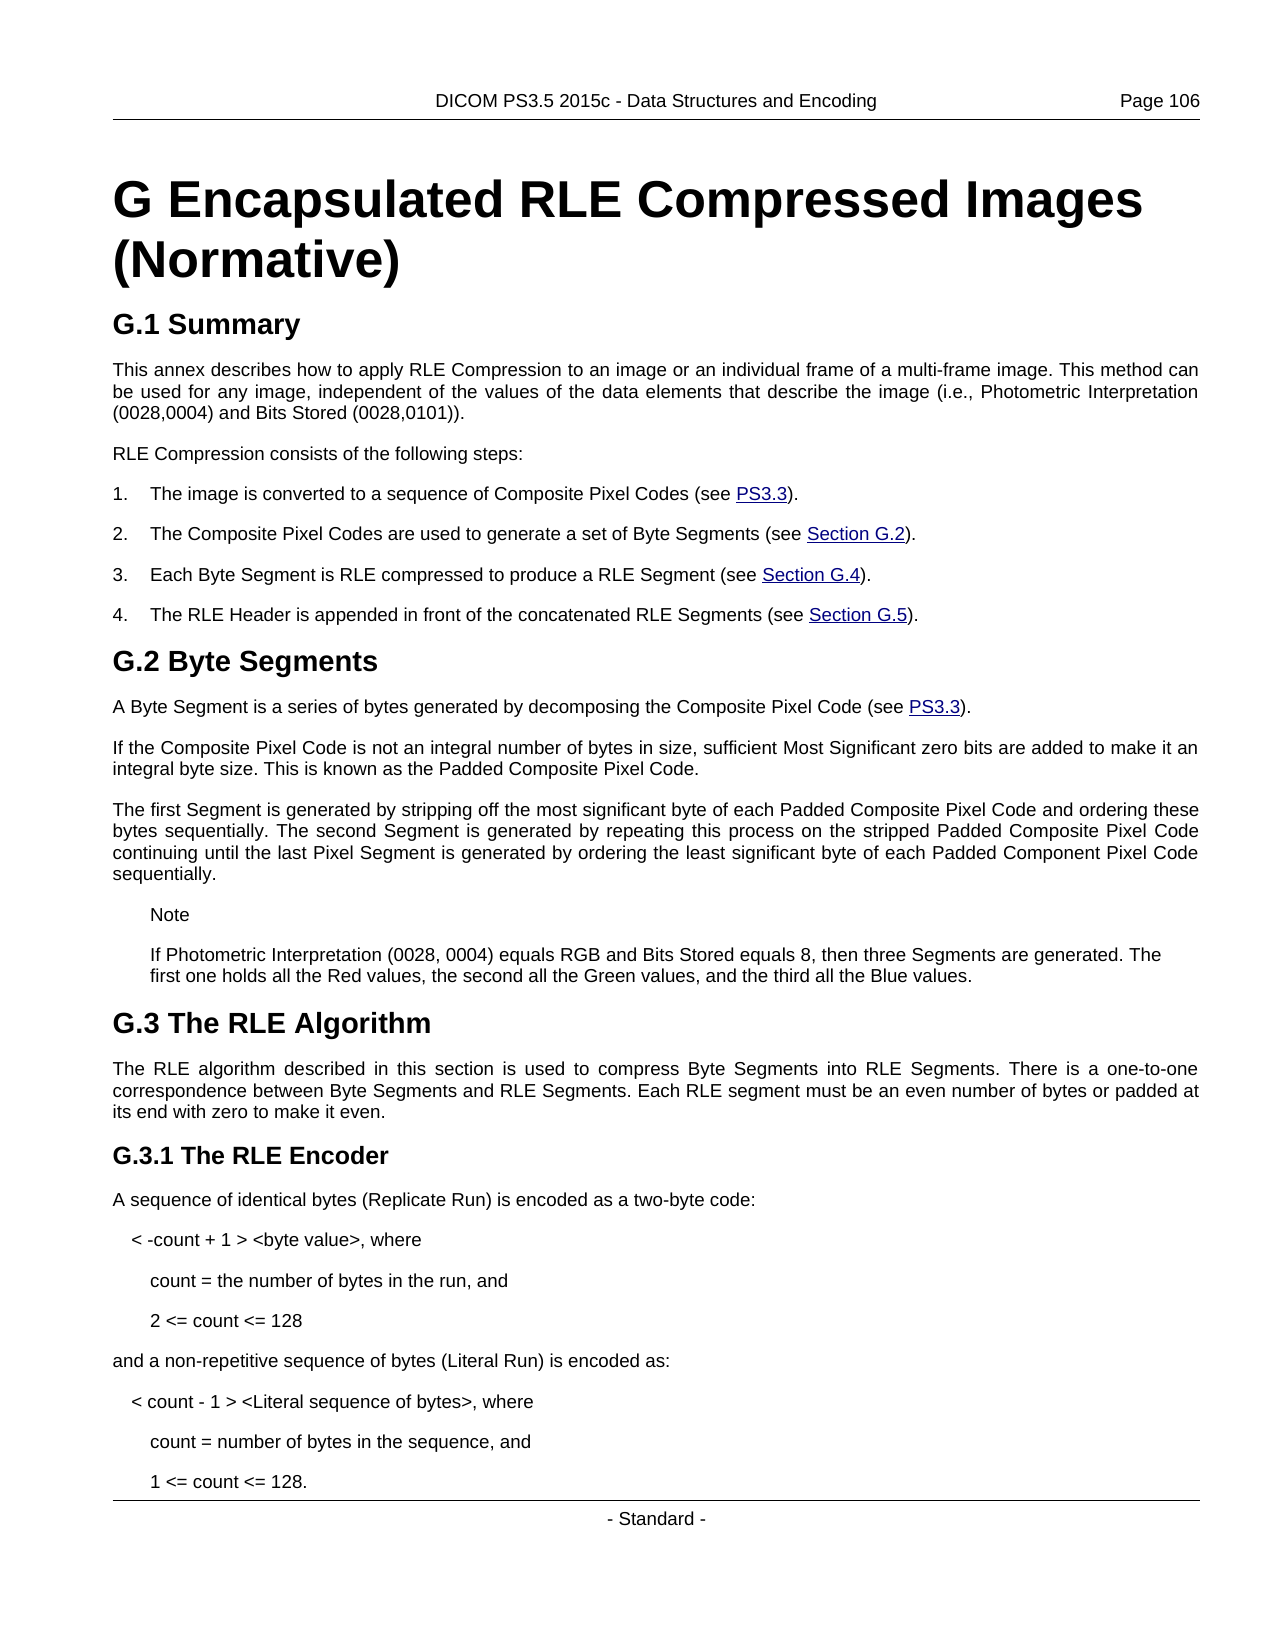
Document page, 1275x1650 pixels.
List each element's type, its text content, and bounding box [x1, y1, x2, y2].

text < -count + 1 > <byte value>, where [131, 1229, 1200, 1251]
text G.1 Summary [112, 307, 1200, 340]
text count = the number of bytes in the run, and [150, 1269, 1200, 1291]
list Each Byte Segment is RLE compressed to produce a RLE Segment (see Section G.4). [112, 563, 1200, 585]
text 2 <= count <= 128 [150, 1310, 1200, 1331]
text The RLE algorithm described in this section is used to compress Byte Segments into RLE Segments. There is a one-to-one correspondence between Byte Segments and RLE Segments. Each RLE segment must be an even number of bytes or padded at its end with zero to make it even. [112, 1058, 1200, 1123]
text RLE Compression consists of the following steps: [112, 442, 1200, 464]
text G.3.1 The RLE Encoder [112, 1141, 1200, 1170]
text This annex describes how to apply RLE Compression to an image or an individual frame of a multi-frame image. This method can be used for any image, independent of the values of the data elements that describe the image (i.e., Photometric Interpretation (0028,0004) and Bits Stored (0028,0101)). [112, 359, 1200, 424]
list The RLE Header is appended in front of the concatenated RLE Segments (see Section G.5). [112, 604, 1200, 625]
text count = number of bytes in the sequence, and [150, 1431, 1200, 1452]
list The image is converted to a sequence of Composite Pixel Codes (see PS3.3). [112, 483, 1200, 504]
text If the Composite Pixel Code is not an integral number of bytes in size, sufficient Most Significant zero bits are added to make it an integral byte size. This is known as the Padded Composite Pixel Code. [112, 737, 1200, 780]
text The first Segment is generated by stripping off the most significant byte of each Padded Composite Pixel Code and ordering these bytes sequentially. The second Segment is generated by repeating this process on the stripped Padded Composite Pixel Code continuing until the last Pixel Segment is generated by ordering the least significant byte of each Padded Component Pixel Code sequentially. [112, 798, 1200, 885]
text If Photometric Interpretation (0028, 0004) equals RGB and Bits Stored equals 8, then three Segments are generated. The first one holds all the Red values, the second all the Green values, and the third all the Blue values. [150, 944, 1162, 987]
text < count - 1 > <Literal sequence of bytes>, where [131, 1390, 1200, 1412]
text and a non-repetitive sequence of bytes (Literal Run) is encoded as: [112, 1350, 1200, 1372]
text G Encapsulated RLE Compressed Images (Normative) [112, 169, 1200, 288]
text 1 <= count <= 128. [150, 1471, 1200, 1493]
text G.2 Byte Segments [112, 644, 1200, 677]
list The Composite Pixel Codes are used to generate a set of Byte Segments (see Section G.2). [112, 523, 1200, 544]
text A Byte Segment is a series of bytes generated by decomposing the Composite Pixel Code (see PS3.3). [112, 696, 1200, 718]
text Note [150, 903, 1162, 925]
text G.3 The RLE Algorithm [112, 1006, 1200, 1039]
text A sequence of identical bytes (Replicate Run) is encoded as a two-byte code: [112, 1189, 1200, 1210]
